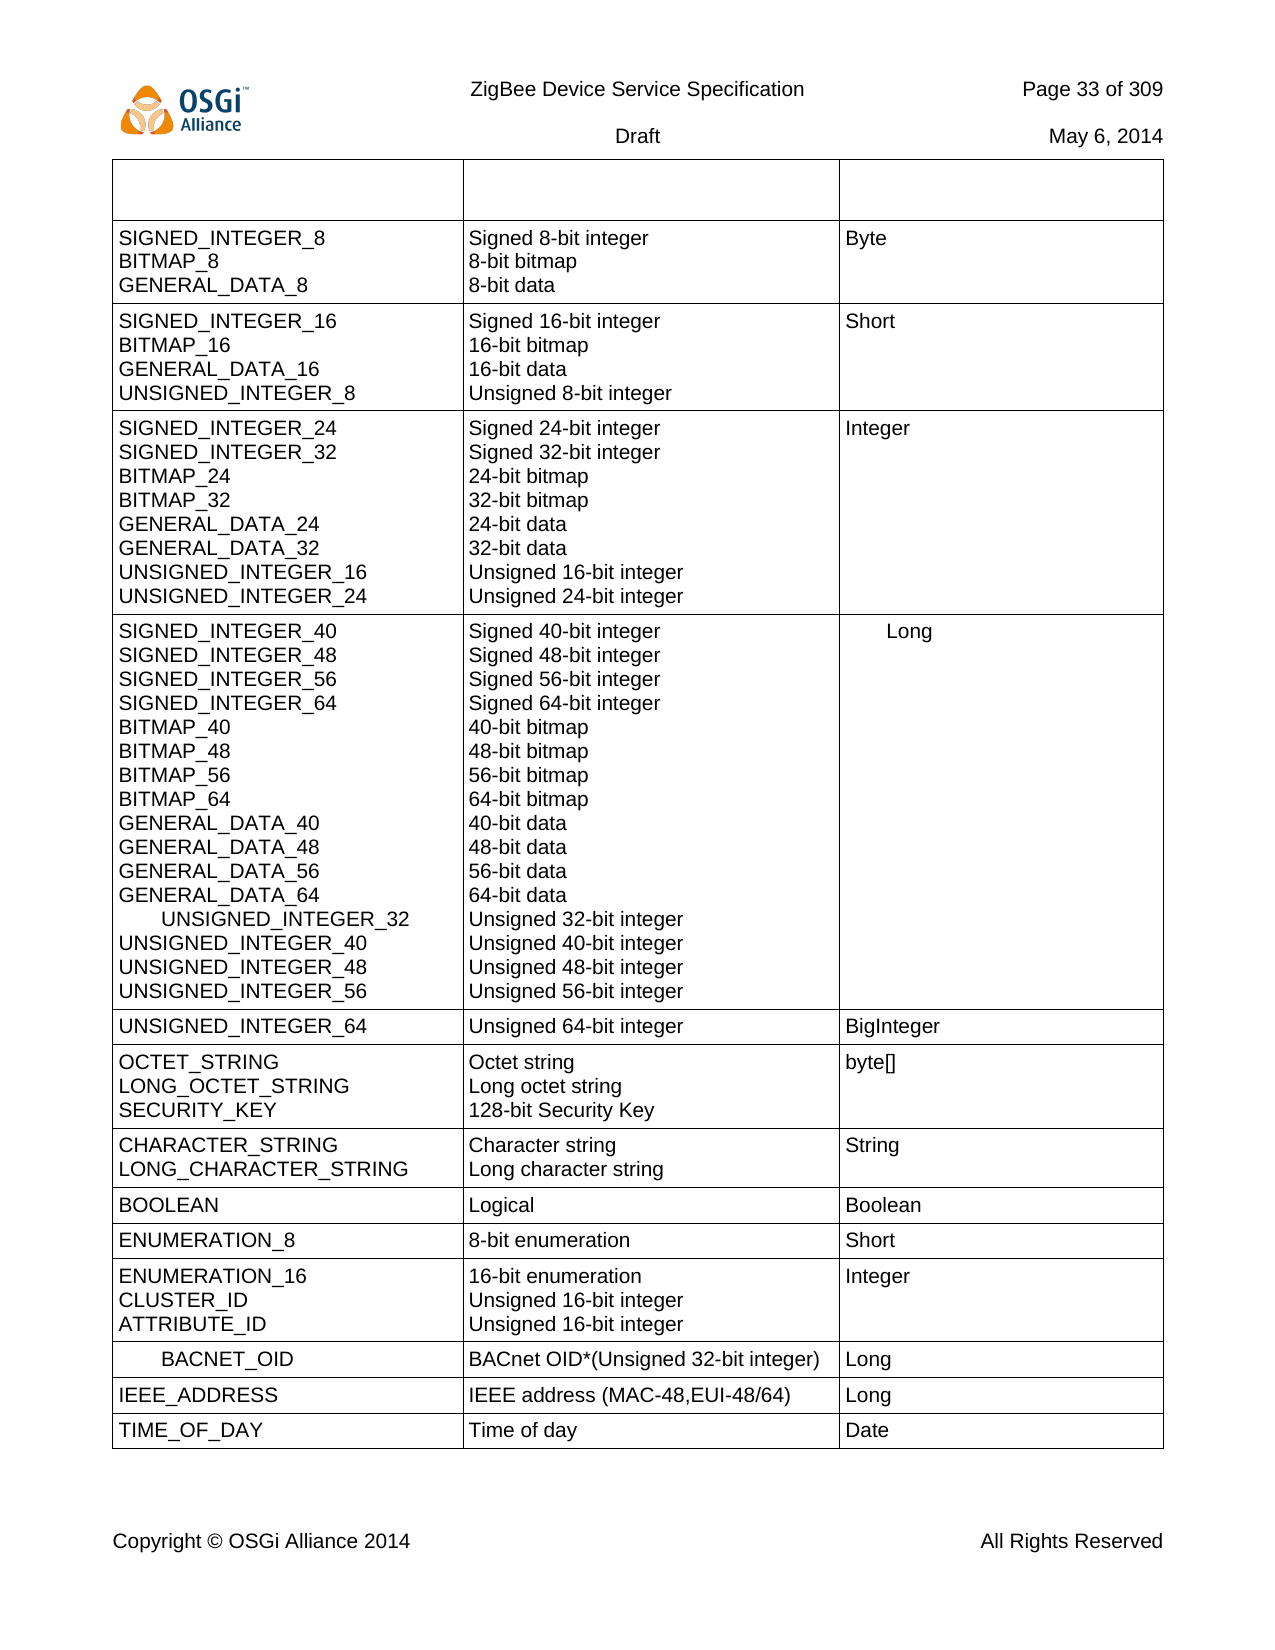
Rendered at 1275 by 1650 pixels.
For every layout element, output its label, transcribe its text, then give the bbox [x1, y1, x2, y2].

table_cell Long [840, 615, 1163, 1008]
table_cell Octet string Long octet string 128-bit Security Key [464, 1045, 839, 1127]
picture [113, 78, 257, 142]
table_cell Integer [840, 1259, 1163, 1341]
table_cell Signed 24-bit integer Signed 32-bit integer 24-bit bitmap 32-bit bitmap 24-bit data 32-bit data Unsigned 16-bit integer Unsigned 24-bit integer [464, 411, 839, 613]
table_cell Logical [464, 1188, 839, 1222]
table_cell Signed 40-bit integer Signed 48-bit integer Signed 56-bit integer Signed 64-bit integer 40-bit bitmap 48-bit bitmap 56-bit bitmap 64-bit bitmap 40-bit data 48-bit data 56-bit data 64-bit data Unsigned 32-bit integer Unsigned 40-bit integer Unsigned 48-bit integer Unsigned 56-bit integer [464, 615, 839, 1008]
table_cell SIGNED_INTEGER_8 BITMAP_8 GENERAL_DATA_8 [113, 221, 463, 303]
table_cell String [840, 1129, 1163, 1187]
table_cell Long [840, 1378, 1163, 1412]
table_cell UNSIGNED_INTEGER_64 [113, 1010, 463, 1044]
table_cell TIME_OF_DAY [113, 1414, 463, 1448]
table_cell Integer [840, 411, 1163, 613]
table_cell ENUMERATION_16 CLUSTER_ID ATTRIBUTE_ID [113, 1259, 463, 1341]
table_cell Signed 16-bit integer 16-bit bitmap 16-bit data Unsigned 8-bit integer [464, 304, 839, 410]
table_cell BOOLEAN [113, 1188, 463, 1222]
table_header [840, 160, 1163, 219]
table_cell Short [840, 304, 1163, 410]
table_cell IEEE address (MAC-48,EUI-48/64) [464, 1378, 839, 1412]
table_cell SIGNED_INTEGER_24 SIGNED_INTEGER_32 BITMAP_24 BITMAP_32 GENERAL_DATA_24 GENERAL_DATA_32 UNSIGNED_INTEGER_16 UNSIGNED_INTEGER_24 [113, 411, 463, 613]
table_cell SIGNED_INTEGER_40 SIGNED_INTEGER_48 SIGNED_INTEGER_56 SIGNED_INTEGER_64 BITMAP_40 BITMAP_48 BITMAP_56 BITMAP_64 GENERAL_DATA_40 GENERAL_DATA_48 GENERAL_DATA_56 GENERAL_DATA_64 UNSIGNED_INTEGER_32 UNSIGNED_INTEGER_40 UNSIGNED_INTEGER_48 UNSIGNED_INTEGER_56 [113, 615, 463, 1008]
table_cell Unsigned 64-bit integer [464, 1010, 839, 1044]
table_cell SIGNED_INTEGER_16 BITMAP_16 GENERAL_DATA_16 UNSIGNED_INTEGER_8 [113, 304, 463, 410]
table_cell BACNET_OID [113, 1342, 463, 1377]
table_cell IEEE_ADDRESS [113, 1378, 463, 1412]
table_cell Long [840, 1342, 1163, 1377]
table_cell OCTET_STRING LONG_OCTET_STRING SECURITY_KEY [113, 1045, 463, 1127]
table_header [464, 160, 839, 219]
table_cell 8-bit enumeration [464, 1224, 839, 1258]
table_cell Date [840, 1414, 1163, 1448]
table_header [113, 160, 463, 219]
table_cell byte[] [840, 1045, 1163, 1127]
table_cell Short [840, 1224, 1163, 1258]
table_cell BACnet OID*(Unsigned 32-bit integer) [464, 1342, 839, 1377]
table_cell Character string Long character string [464, 1129, 839, 1187]
table_cell Byte [840, 221, 1163, 303]
table_cell BigInteger [840, 1010, 1163, 1044]
table_cell ENUMERATION_8 [113, 1224, 463, 1258]
table_cell CHARACTER_STRING LONG_CHARACTER_STRING [113, 1129, 463, 1187]
table_cell Time of day [464, 1414, 839, 1448]
table_cell 16-bit enumeration Unsigned 16-bit integer Unsigned 16-bit integer [464, 1259, 839, 1341]
table_cell Boolean [840, 1188, 1163, 1222]
table_cell Signed 8-bit integer 8-bit bitmap 8-bit data [464, 221, 839, 303]
